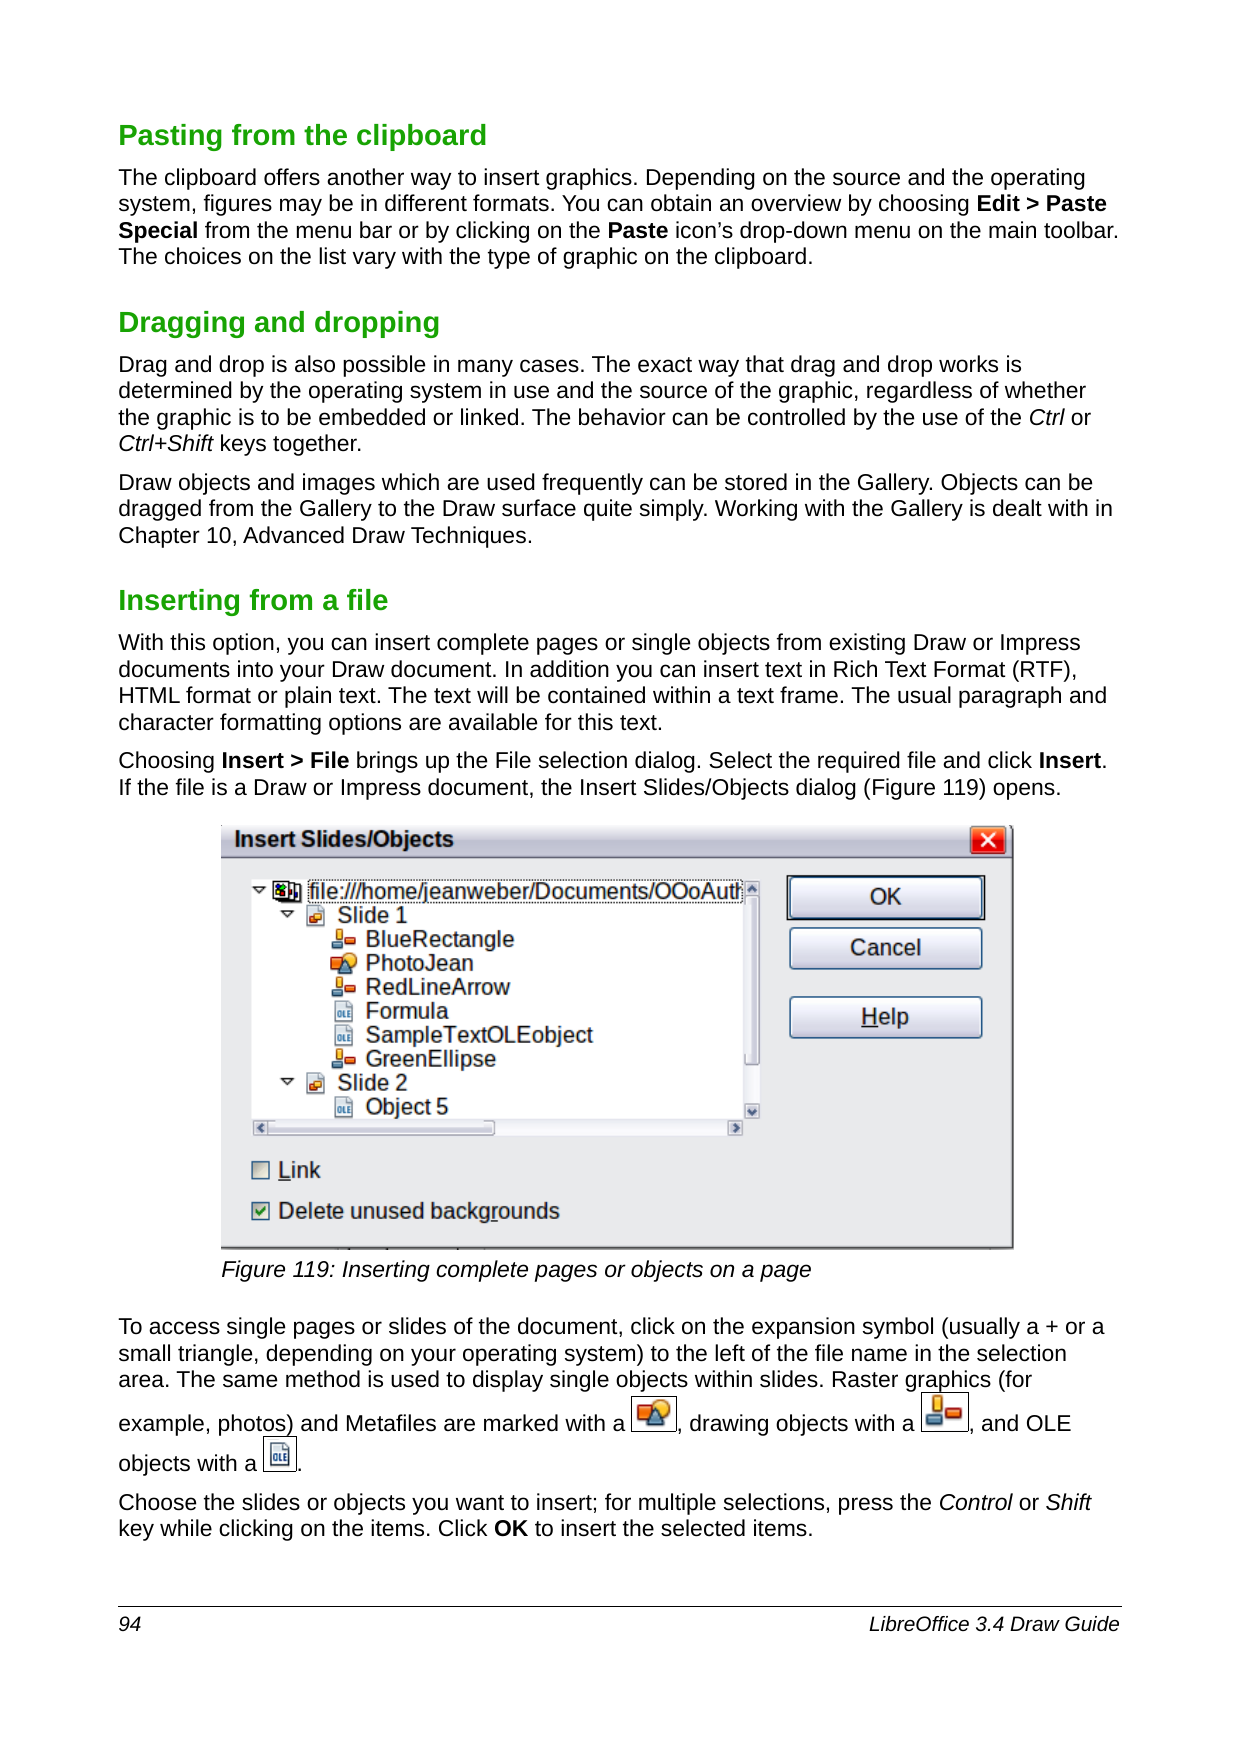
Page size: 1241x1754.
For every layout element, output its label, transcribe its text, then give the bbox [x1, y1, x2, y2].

picture [221, 825, 1014, 1250]
subtitle Pasting from the clipboard [118, 118, 1122, 152]
text Choosing Insert > File brings up the File selection dialog. Select the required file and click Insert. If the file is a Draw or Impress document, the Insert Slides/Objects dialog (Figure 119) opens. [118, 747, 1122, 800]
picture [922, 1393, 968, 1431]
subtitle Inserting from a file [118, 583, 1122, 617]
picture [266, 1439, 294, 1469]
text With this option, you can insert complete pages or single objects from existing Draw or Impress documents into your Draw document. In addition you can insert text in Rich Text Format (RTF), HTML format or plain text. The text will be contained within a text frame. The usual paragraph and character formatting options are available for this text. [118, 629, 1122, 735]
picture [634, 1398, 674, 1429]
text The clipboard offers another way to insert graphics. Depending on the source and the operating system, figures may be in different formats. You can obtain an overview by choosing Edit > Paste Special from the menu bar or by clicking on the Paste icon’s drop-down menu on the main toolbar. The choices on the list vary with the type of graphic on the clipboard. [118, 164, 1122, 269]
text Choose the slides or objects you want to insert; for multiple selections, press the Control or Shift key while clicking on the items. Click OK to insert the selected items. [118, 1489, 1122, 1542]
text To access single pages or slides of the document, click on the expansion symbol (usually a + or a small triangle, depending on your operating system) to the left of the file name in the selection area. The same method is used to display single objects within slides. Raster graphics (for example, photos) and Metafiles are marked with a , drawing objects with a , and OLE objects with a . [118, 1313, 1122, 1476]
text Draw objects and images which are used frequently can be stored in the Gallery. Objects can be dragged from the Gallery to the Draw surface quite simply. Working with the Gallery is dealt with in Chapter 10, Advanced Draw Techniques. [118, 469, 1122, 548]
text Drag and drop is also possible in many cases. The exact way that drag and drop works is determined by the operating system in use and the source of the graphic, regardless of whether the graphic is to be embedded or linked. The behavior can be controlled by the use of the Ctrl or Ctrl+Shift keys together. [118, 351, 1122, 456]
subtitle Dragging and dropping [118, 305, 1122, 338]
text Figure 119: Inserting complete pages or objects on a page [221, 1256, 1019, 1282]
